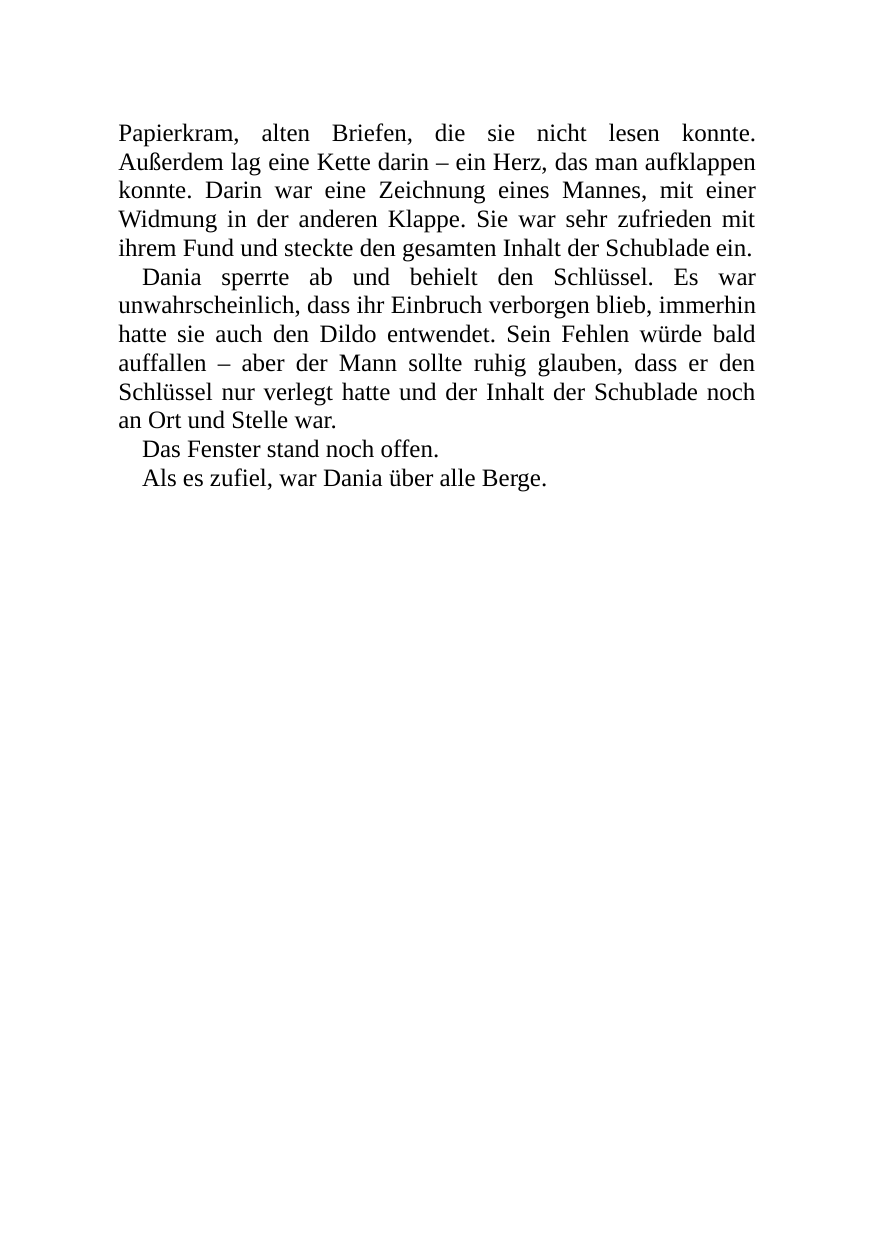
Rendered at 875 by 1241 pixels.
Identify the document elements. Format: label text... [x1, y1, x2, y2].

text Papierkram, alten Briefen, die sie nicht lesen konnte. Außerdem lag eine Kette darin – ein Herz, das man aufklappen konnte. Darin war eine Zeichnung eines Mannes, mit einer Widmung in der anderen Klappe. Sie war sehr zufrieden mit ihrem Fund und steckte den gesamten Inhalt der Schublade ein. [118, 118, 756, 262]
text Dania sperrte ab und behielt den Schlüssel. Es war unwahrscheinlich, dass ihr Einbruch verborgen blieb, immerhin hatte sie auch den Dildo entwendet. Sein Fehlen würde bald auffallen – aber der Mann sollte ruhig glauben, dass er den Schlüssel nur verlegt hatte und der Inhalt der Schublade noch an Ort und Stelle war. [118, 262, 756, 434]
text Das Fenster stand noch offen. [118, 434, 756, 463]
text Als es zufiel, war Dania über alle Berge. [118, 463, 756, 492]
